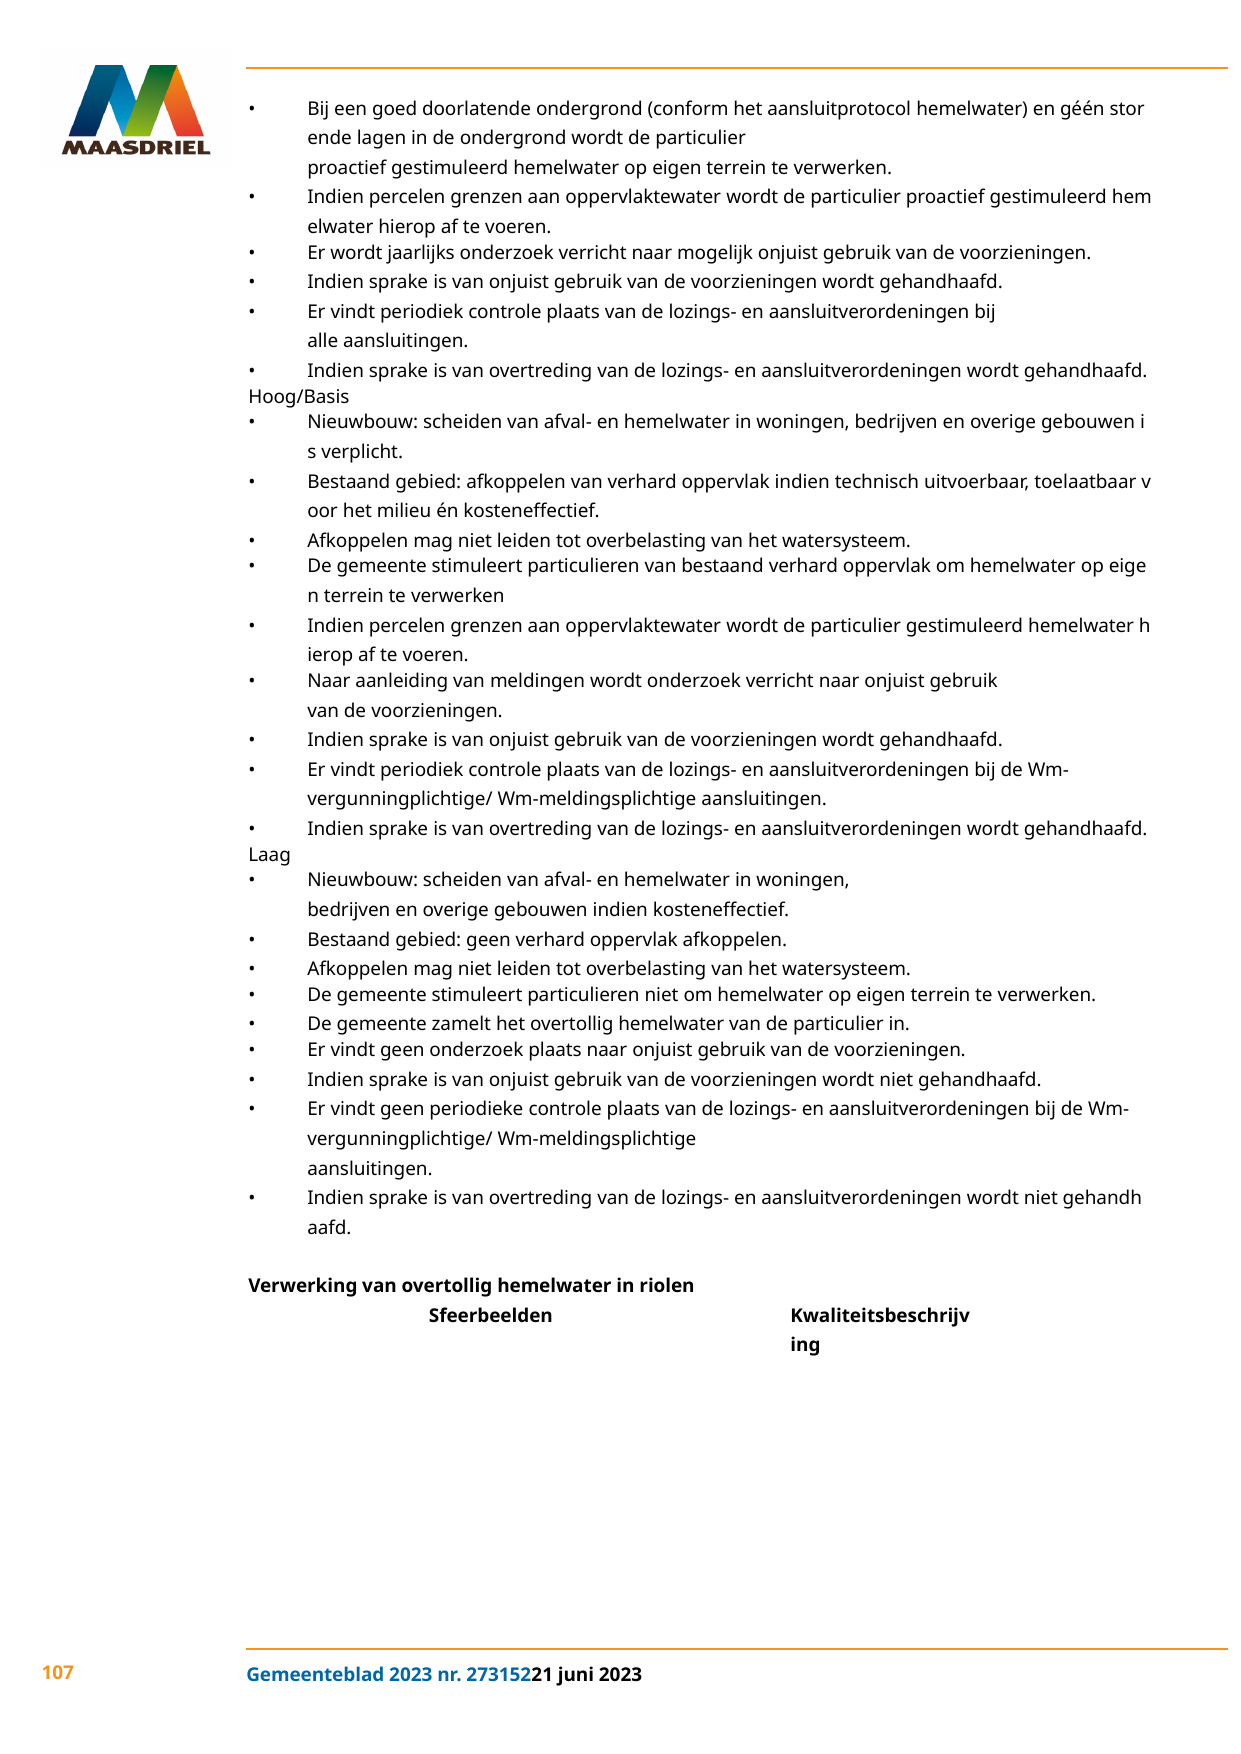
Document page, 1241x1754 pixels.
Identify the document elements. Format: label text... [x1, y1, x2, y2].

table_header [248, 1302, 429, 1357]
table_cell De gemeente stimuleert particulieren niet om hemelwater op eigen terrein te verwerken. De gemeente zamelt het overtollig hemelwater van de particulier in. [248, 981, 1152, 1036]
table_cell De gemeente stimuleert particulieren van bestaand verhard oppervlak om hemelwater op eigen terrein te verwerken Indien percelen grenzen aan oppervlaktewater wordt de particulier gestimuleerd hemelwater hierop af te voeren. [248, 553, 1152, 667]
table_cell Laag [248, 841, 1152, 867]
table_cell Er vindt geen onderzoek plaats naar onjuist gebruik van de voorzieningen. Indien sprake is van onjuist gebruik van de voorzieningen wordt niet gehandhaafd. Er vindt geen periodieke controle plaats van de lozings- en aansluitverordeningen bij de Wm-vergunningplichtige/ Wm-meldingsplichtige aansluitingen. Indien sprake is van overtreding van de lozings- en aansluitverordeningen wordt niet gehandhaafd. [248, 1036, 1152, 1239]
picture [41, 47, 231, 172]
table_cell Er wordt jaarlijks onderzoek verricht naar mogelijk onjuist gebruik van de voorzieningen. Indien sprake is van onjuist gebruik van de voorzieningen wordt gehandhaafd. Er vindt periodiek controle plaats van de lozings- en aansluitverordeningen bij alle aansluitingen. Indien sprake is van overtreding van de lozings- en aansluitverordeningen wordt gehandhaafd. [248, 239, 1152, 383]
table_cell Bij een goed doorlatende ondergrond (conform het aansluitprotocol hemelwater) en géén storende lagen in de ondergrond wordt de particulier proactief gestimuleerd hemelwater op eigen terrein te verwerken. Indien percelen grenzen aan oppervlaktewater wordt de particulier proactief gestimuleerd hemelwater hierop af te voeren. [248, 95, 1152, 239]
table_cell Nieuwbouw: scheiden van afval- en hemelwater in woningen, bedrijven en overige gebouwen indien kosteneffectief. Bestaand gebied: geen verhard oppervlak afkoppelen. Afkoppelen mag niet leiden tot overbelasting van het watersysteem. [248, 867, 1152, 981]
table_cell Naar aanleiding van meldingen wordt onderzoek verricht naar onjuist gebruik van de voorzieningen. Indien sprake is van onjuist gebruik van de voorzieningen wordt gehandhaafd. Er vindt periodiek controle plaats van de lozings- en aansluitverordeningen bij de Wm-vergunningplichtige/ Wm-meldingsplichtige aansluitingen. Indien sprake is van overtreding van de lozings- en aansluitverordeningen wordt gehandhaafd. [248, 667, 1152, 841]
text Verwerking van overtollig hemelwater in riolen [248, 1272, 1152, 1298]
table_header Kwaliteitsbeschrijving [790, 1302, 971, 1357]
table_cell Hoog/Basis [248, 383, 1152, 409]
table_cell Nieuwbouw: scheiden van afval- en hemelwater in woningen, bedrijven en overige gebouwen is verplicht. Bestaand gebied: afkoppelen van verhard oppervlak indien technisch uitvoerbaar, toelaatbaar voor het milieu én kosteneffectief. Afkoppelen mag niet leiden tot overbelasting van het watersysteem. [248, 409, 1152, 553]
table_header Sfeerbeelden [429, 1302, 790, 1357]
